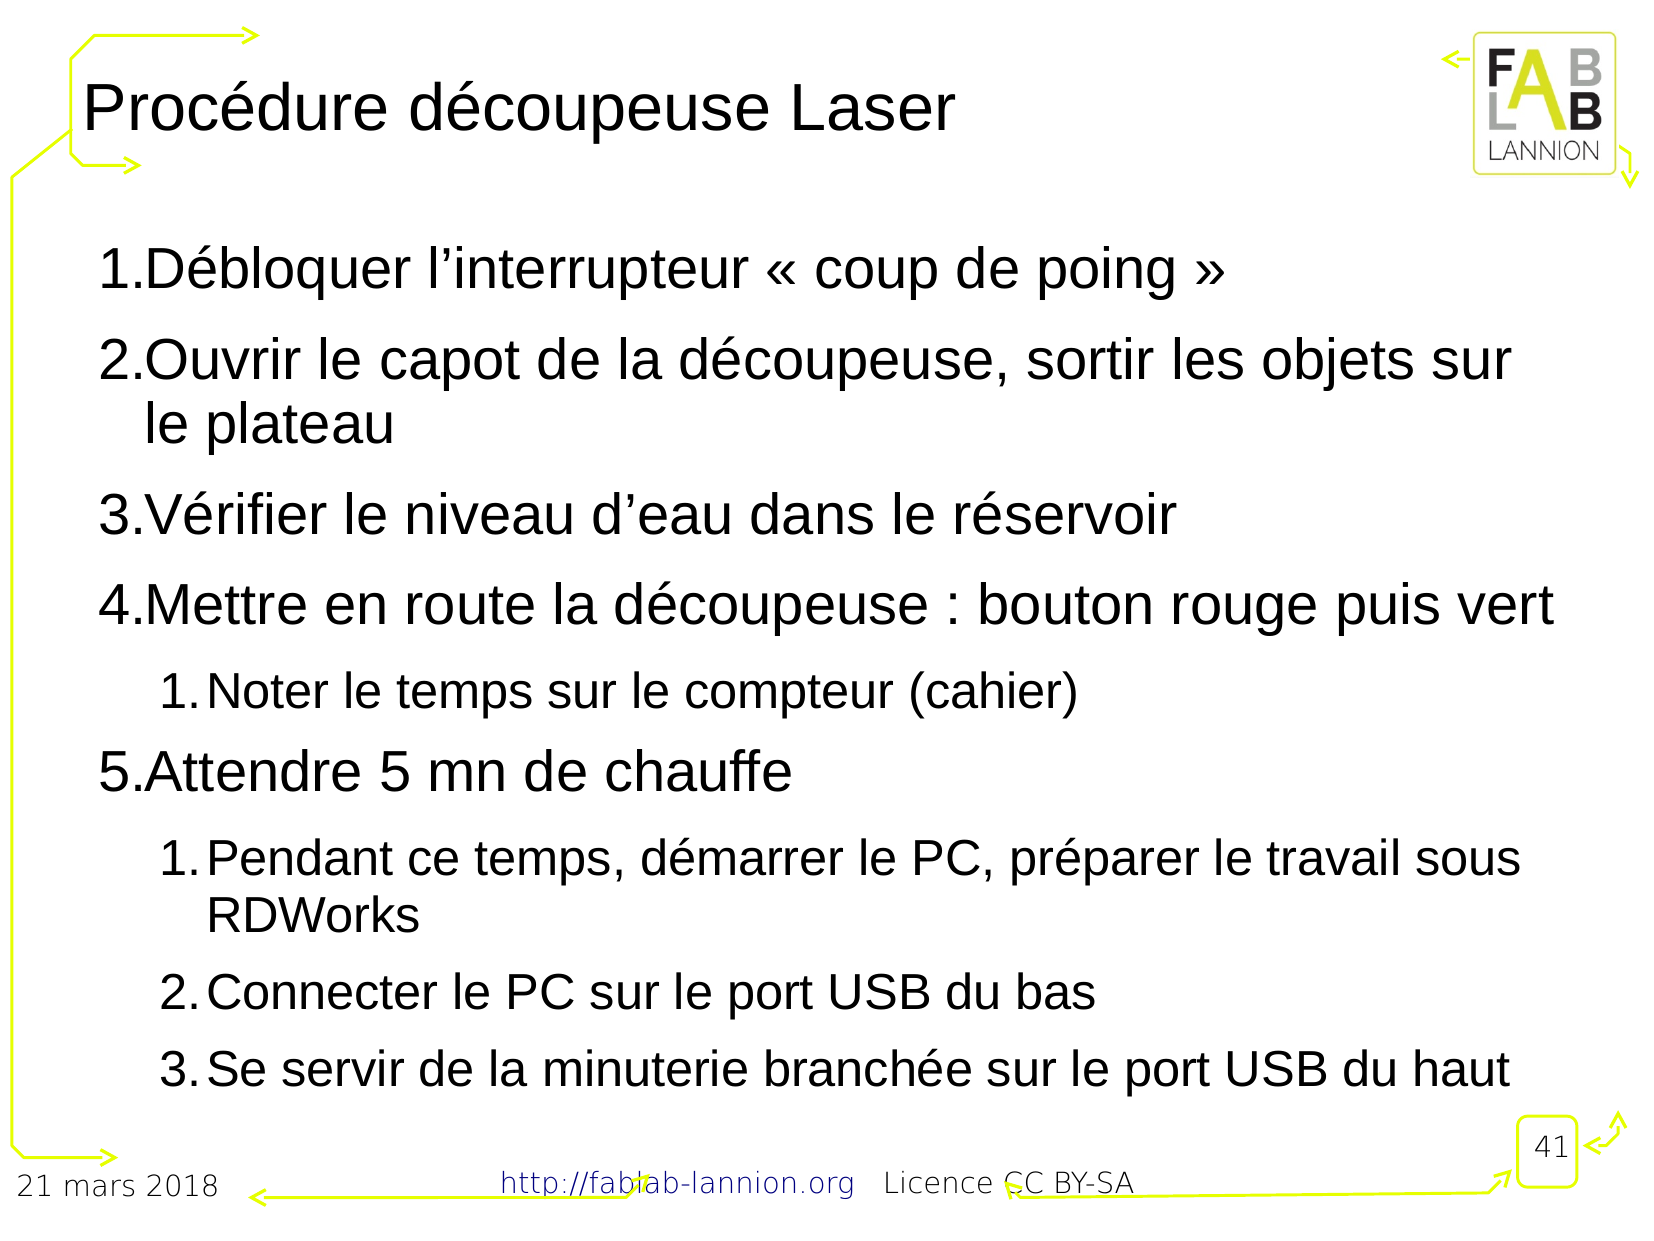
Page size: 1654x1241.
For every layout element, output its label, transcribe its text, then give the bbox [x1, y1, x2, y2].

list Débloquer l’interrupteur « coup de poing » Ouvrir le capot de la découpeuse, sortir les objets sur le plateau Vérifier le niveau d’eau dans le réservoir Mettre en route la découpeuse : bouton rouge puis vert Noter le temps sur le compteur (cahier) Attendre 5 mn de chauffe Pendant ce temps, démarrer le PC, préparer le travail sous RDWorks Connecter le PC sur le port USB du bas Se servir de la minuterie branchée sur le port USB du haut [82, 236, 1571, 1099]
picture [1470, 29, 1619, 178]
title Procédure découpeuse Laser [82, 49, 1441, 166]
